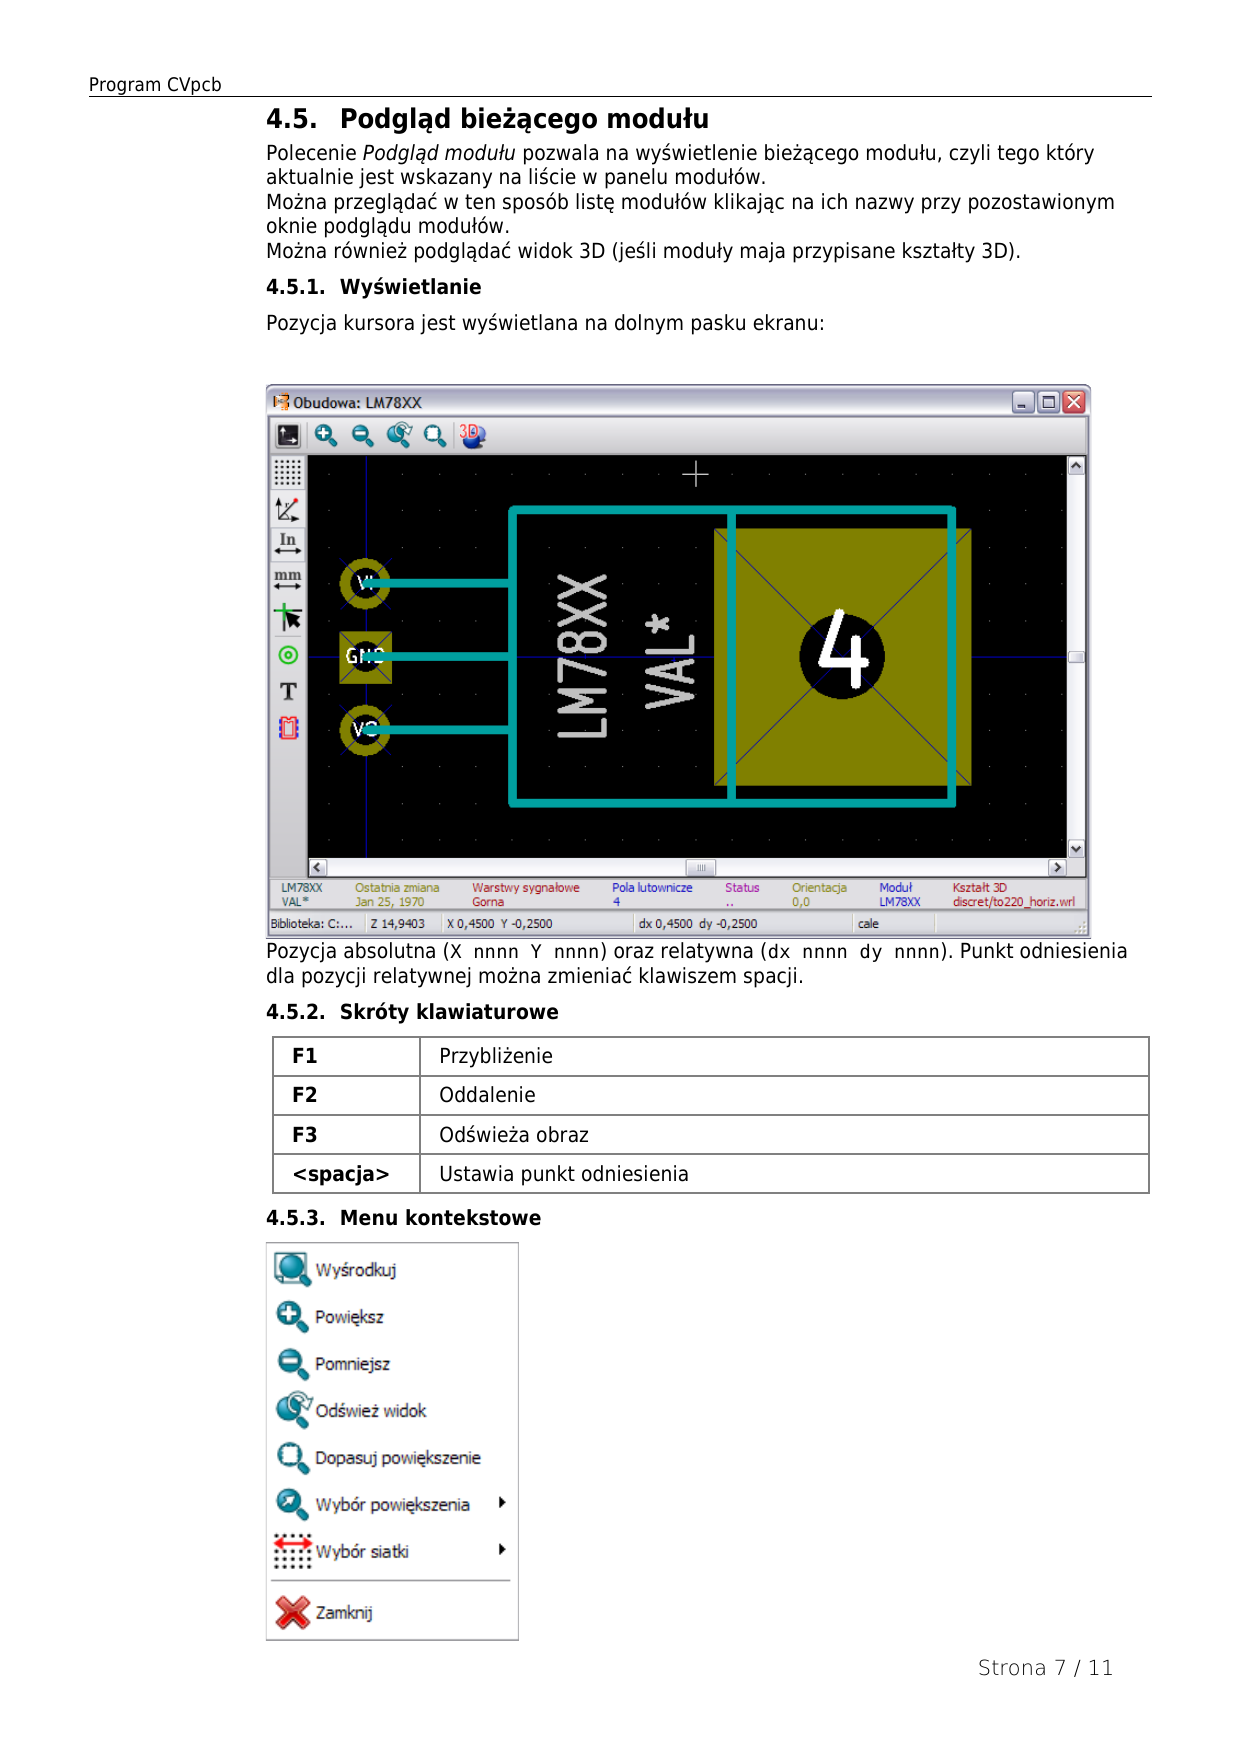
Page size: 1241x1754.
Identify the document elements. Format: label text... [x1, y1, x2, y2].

table_cell F3 [274, 1116, 419, 1153]
text Można przeglądać w ten sposób listę modułów klikając na ich nazwy przy pozostawionym oknie podglądu modułów. [266, 190, 1152, 239]
text Polecenie Podgląd modułu pozwala na wyświetlenie bieżącego modułu, czyli tego który aktualnie jest wskazany na liście w panelu modułów. [266, 141, 1152, 190]
table_cell Odświeża obraz [421, 1116, 1148, 1153]
subtitle Menu kontekstowe [266, 1206, 1152, 1231]
subtitle Podgląd bieżącego modułu [266, 103, 1152, 135]
subtitle Skróty klawiaturowe [266, 1000, 1152, 1024]
subtitle Wyświetlanie [266, 275, 1152, 299]
table_header Przybliżenie [421, 1038, 1148, 1075]
picture [265, 384, 1092, 939]
text Pozycja absolutna (X nnnn Y nnnn) oraz relatywna (dx nnnn dy nnnn). Punkt odniesienia dla pozycji relatywnej można zmieniać klawiszem spacji. [266, 939, 1152, 988]
table_cell Ustawia punkt odniesienia [421, 1155, 1148, 1192]
table_header F1 [274, 1038, 419, 1075]
table_cell F2 [274, 1077, 419, 1114]
picture [265, 1242, 519, 1641]
text Pozycja kursora jest wyświetlana na dolnym pasku ekranu: [266, 311, 1152, 336]
text Można również podglądać widok 3D (jeśli moduły maja przypisane kształty 3D). [266, 239, 1152, 263]
table_cell <spacja> [274, 1155, 419, 1192]
table_cell Oddalenie [421, 1077, 1148, 1114]
